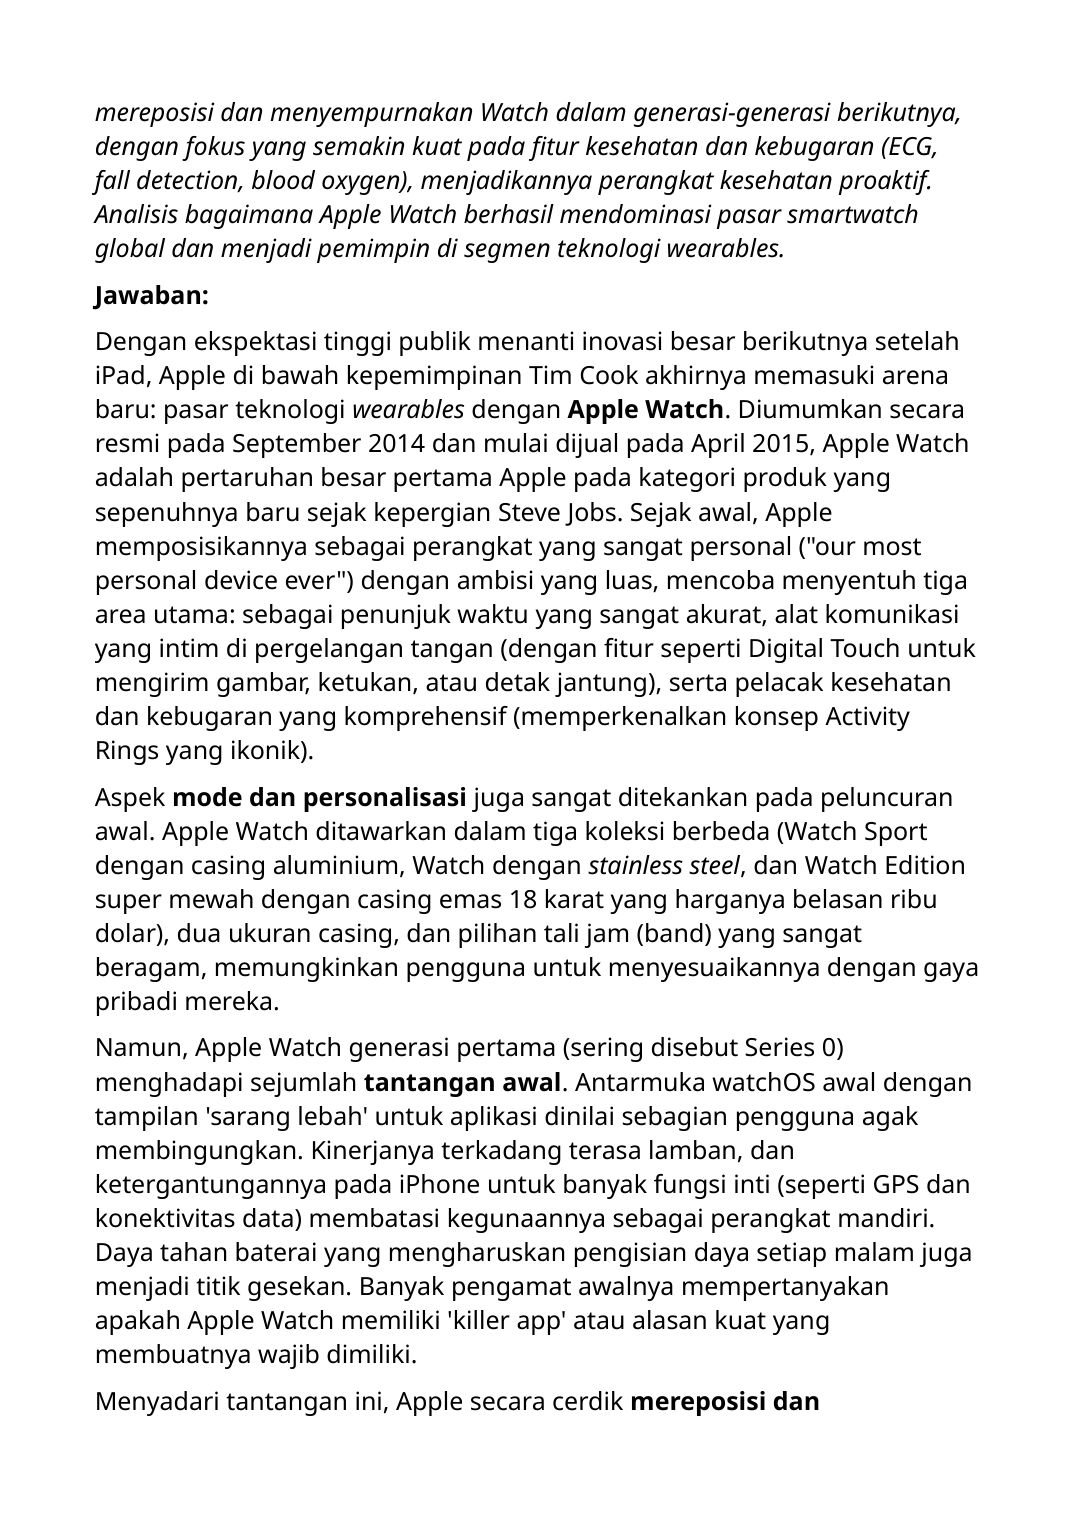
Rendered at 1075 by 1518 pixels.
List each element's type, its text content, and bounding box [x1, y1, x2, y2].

text Menyadari tantangan ini, Apple secara cerdik mereposisi dan [94, 1383, 980, 1417]
text Jawaban: [94, 277, 980, 311]
text Namun, Apple Watch generasi pertama (sering disebut Series 0) menghadapi sejumlah tantangan awal. Antarmuka watchOS awal dengan tampilan 'sarang lebah' untuk aplikasi dinilai sebagian pengguna agak membingungkan. Kinerjanya terkadang terasa lamban, dan ketergantungannya pada iPhone untuk banyak fungsi inti (seperti GPS dan konektivitas data) membatasi kegunaannya sebagai perangkat mandiri. Daya tahan baterai yang mengharuskan pengisian daya setiap malam juga menjadi titik gesekan. Banyak pengamat awalnya mempertanyakan apakah Apple Watch memiliki 'killer app' atau alasan kuat yang membuatnya wajib dimiliki. [94, 1030, 980, 1371]
text Dengan ekspektasi tinggi publik menanti inovasi besar berikutnya setelah iPad, Apple di bawah kepemimpinan Tim Cook akhirnya memasuki arena baru: pasar teknologi wearables dengan Apple Watch. Diumumkan secara resmi pada September 2014 dan mulai dijual pada April 2015, Apple Watch adalah pertaruhan besar pertama Apple pada kategori produk yang sepenuhnya baru sejak kepergian Steve Jobs. Sejak awal, Apple memposisikannya sebagai perangkat yang sangat personal ("our most personal device ever") dengan ambisi yang luas, mencoba menyentuh tiga area utama: sebagai penunjuk waktu yang sangat akurat, alat komunikasi yang intim di pergelangan tangan (dengan fitur seperti Digital Touch untuk mengirim gambar, ketukan, atau detak jantung), serta pelacak kesehatan dan kebugaran yang komprehensif (memperkenalkan konsep Activity Rings yang ikonik). [94, 324, 980, 767]
text Aspek mode dan personalisasi juga sangat ditekankan pada peluncuran awal. Apple Watch ditawarkan dalam tiga koleksi berbeda (Watch Sport dengan casing aluminium, Watch dengan stainless steel, dan Watch Edition super mewah dengan casing emas 18 karat yang harganya belasan ribu dolar), dua ukuran casing, dan pilihan tali jam (band) yang sangat beragam, memungkinkan pengguna untuk menyesuaikannya dengan gaya pribadi mereka. [94, 779, 980, 1018]
text mereposisi dan menyempurnakan Watch dalam generasi-generasi berikutnya, dengan fokus yang semakin kuat pada fitur kesehatan dan kebugaran (ECG, fall detection, blood oxygen), menjadikannya perangkat kesehatan proaktif. Analisis bagaimana Apple Watch berhasil mendominasi pasar smartwatch global dan menjadi pemimpin di segmen teknologi wearables. [94, 94, 980, 265]
